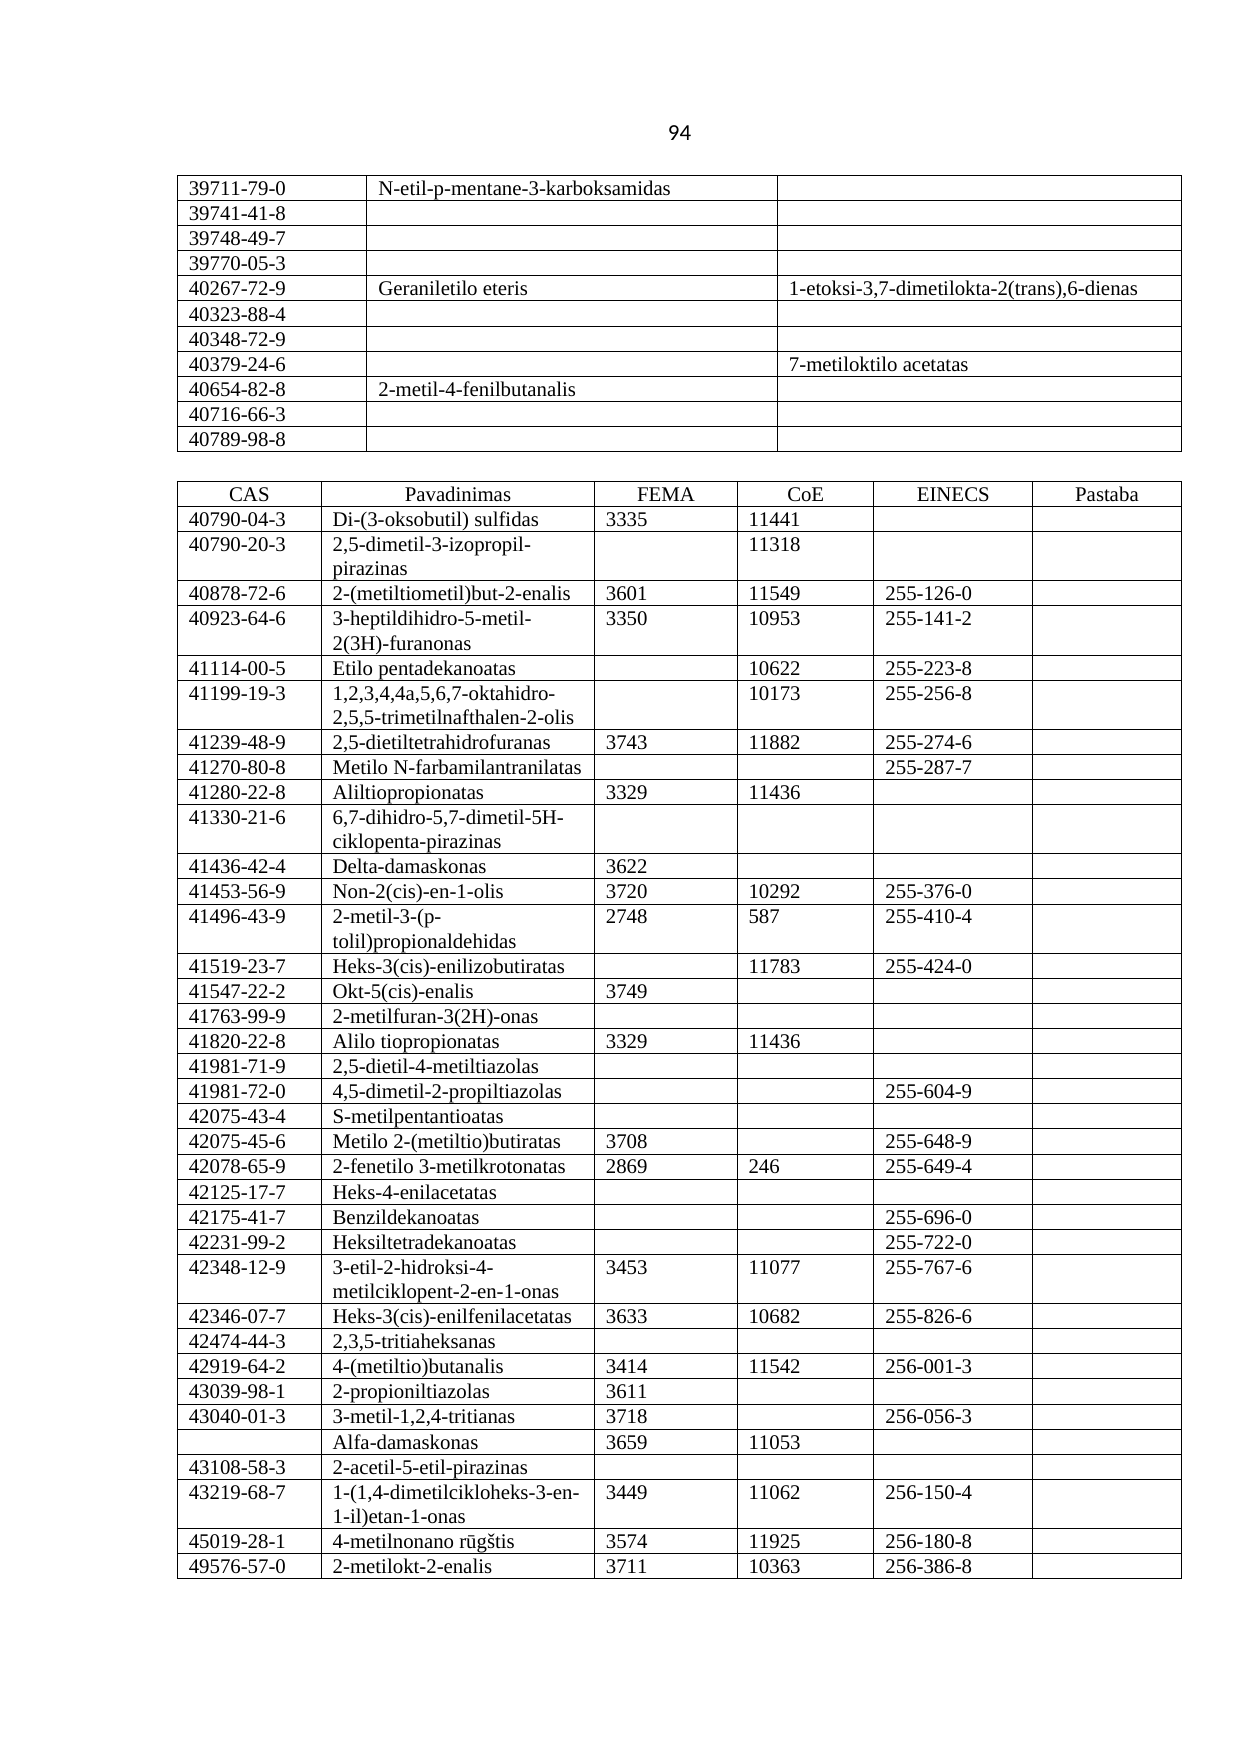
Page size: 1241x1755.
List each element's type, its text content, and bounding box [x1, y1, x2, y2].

table_cell 587 [738, 905, 873, 953]
table_cell 41436-42-4 [178, 854, 321, 878]
table_cell 41496-43-9 [178, 905, 321, 953]
table_cell [1033, 1329, 1181, 1353]
table_cell Alilo tiopropionatas [322, 1029, 594, 1053]
table_cell Delta-damaskonas [322, 854, 594, 878]
table_cell Geraniletilo eteris [367, 276, 777, 300]
table_cell 255-696-0 [874, 1205, 1032, 1229]
table_cell 11783 [738, 954, 873, 978]
table_cell [1033, 1230, 1181, 1254]
table_cell [1033, 854, 1181, 878]
table_cell 255-256-8 [874, 681, 1032, 729]
table_cell [1033, 1480, 1181, 1528]
table_cell 41763-99-9 [178, 1004, 321, 1028]
table_cell [1033, 1354, 1181, 1378]
table_cell Alfa-damaskonas [322, 1430, 594, 1454]
table_cell 49576-57-0 [178, 1554, 321, 1578]
table_cell Heks-4-enilacetatas [322, 1180, 594, 1204]
table_cell 256-386-8 [874, 1554, 1032, 1578]
table_cell [1033, 780, 1181, 804]
table_cell 1-(1,4-dimetilcikloheks-3-en-1-il)etan-1-onas [322, 1480, 594, 1528]
table_cell [874, 979, 1032, 1003]
table_cell 41114-00-5 [178, 656, 321, 679]
table_cell Non-2(cis)-en-1-olis [322, 879, 594, 903]
table_cell [874, 1104, 1032, 1128]
table_cell 40348-72-9 [178, 327, 366, 351]
table_cell [367, 327, 777, 351]
table_cell 2-metil-3-(p-tolil)propionaldehidas [322, 905, 594, 953]
table_cell 41280-22-8 [178, 780, 321, 804]
table_header CAS [178, 482, 321, 506]
table_cell [1033, 1304, 1181, 1328]
table_cell 256-001-3 [874, 1354, 1032, 1378]
table_cell [367, 352, 777, 376]
table_cell 40790-20-3 [178, 532, 321, 580]
table_cell 43219-68-7 [178, 1480, 321, 1528]
table_cell [367, 301, 777, 326]
table_cell [874, 1379, 1032, 1403]
table_cell Di-(3-oksobutil) sulfidas [322, 507, 594, 531]
table_cell [874, 1054, 1032, 1078]
table_cell 2869 [595, 1155, 737, 1178]
table_cell 255-826-6 [874, 1304, 1032, 1328]
table_cell 255-410-4 [874, 905, 1032, 953]
table_cell [595, 1230, 737, 1254]
table_cell [874, 780, 1032, 804]
table_cell [367, 251, 777, 275]
table_cell [595, 755, 737, 779]
table_cell [874, 1004, 1032, 1028]
table_cell 11318 [738, 532, 873, 580]
table_cell [1033, 1029, 1181, 1053]
table_cell [738, 1129, 873, 1153]
table_cell 255-722-0 [874, 1230, 1032, 1254]
table_cell 3574 [595, 1529, 737, 1553]
table_cell [595, 532, 737, 580]
table_cell [1033, 1079, 1181, 1103]
table_cell Metilo N-farbamilantranilatas [322, 755, 594, 779]
table_cell [1033, 1129, 1181, 1153]
table_cell 2-fenetilo 3-metilkrotonatas [322, 1155, 594, 1178]
table_cell 41547-22-2 [178, 979, 321, 1003]
table_cell [1033, 879, 1181, 903]
table_cell 3711 [595, 1554, 737, 1578]
table_cell 10622 [738, 656, 873, 679]
table_cell [1033, 805, 1181, 853]
table_cell 40654-82-8 [178, 377, 366, 401]
table_cell [595, 1329, 737, 1353]
table_cell [1033, 1529, 1181, 1553]
table_cell [1033, 1379, 1181, 1403]
table_cell [874, 507, 1032, 531]
table_cell 39770-05-3 [178, 251, 366, 275]
table_cell [367, 226, 777, 250]
table_cell 3350 [595, 606, 737, 654]
table_cell [1033, 507, 1181, 531]
table_cell 45019-28-1 [178, 1529, 321, 1553]
table_cell [595, 805, 737, 853]
table_cell [1033, 1054, 1181, 1078]
table_cell 6,7-dihidro-5,7-dimetil-5H-ciklopenta-pirazinas [322, 805, 594, 853]
table_cell 3414 [595, 1354, 737, 1378]
table_cell 2748 [595, 905, 737, 953]
table_cell 2-acetil-5-etil-pirazinas [322, 1455, 594, 1479]
table_cell 3720 [595, 879, 737, 903]
table_cell 11062 [738, 1480, 873, 1528]
table_cell [778, 427, 1181, 451]
table_cell 2-(metiltiometil)but-2-enalis [322, 581, 594, 605]
table_cell [874, 1180, 1032, 1204]
table_cell [874, 1029, 1032, 1053]
table_cell S-metilpentantioatas [322, 1104, 594, 1128]
table_cell N-etil-p-mentane-3-karboksamidas [367, 176, 777, 200]
table_cell [595, 1104, 737, 1128]
table_cell [367, 201, 777, 225]
table_cell 42346-07-7 [178, 1304, 321, 1328]
table_cell 40323-88-4 [178, 301, 366, 326]
table_cell [738, 805, 873, 853]
table_cell 2,3,5-tritiaheksanas [322, 1329, 594, 1353]
table_cell [738, 755, 873, 779]
table_cell 2,5-dimetil-3-izopropil-pirazinas [322, 532, 594, 580]
table_cell [738, 1379, 873, 1403]
table_cell 256-150-4 [874, 1480, 1032, 1528]
table_cell [738, 1205, 873, 1229]
table_cell [1033, 954, 1181, 978]
table_cell [1033, 1554, 1181, 1578]
table_cell [595, 1180, 737, 1204]
table_cell [874, 1329, 1032, 1353]
table_cell 10363 [738, 1554, 873, 1578]
table_cell Heks-3(cis)-enilizobutiratas [322, 954, 594, 978]
table_cell 11436 [738, 780, 873, 804]
table_cell [1033, 1155, 1181, 1178]
table_cell [738, 1054, 873, 1078]
table_cell 255-649-4 [874, 1155, 1032, 1178]
table_cell [595, 954, 737, 978]
table_cell 42078-65-9 [178, 1155, 321, 1178]
table_cell [738, 1079, 873, 1103]
table_cell 2-propioniltiazolas [322, 1379, 594, 1403]
table_cell 255-648-9 [874, 1129, 1032, 1153]
table_cell [874, 532, 1032, 580]
table_cell [738, 1455, 873, 1479]
table_cell 11925 [738, 1529, 873, 1553]
table_cell 41199-19-3 [178, 681, 321, 729]
table_cell 7-metiloktilo acetatas [778, 352, 1181, 376]
table_cell 41981-72-0 [178, 1079, 321, 1103]
table_cell [595, 1079, 737, 1103]
table_cell 3335 [595, 507, 737, 531]
table_cell [595, 681, 737, 729]
table_cell 3622 [595, 854, 737, 878]
table_cell 2-metil-4-fenilbutanalis [367, 377, 777, 401]
table_header CoE [738, 482, 873, 506]
table_cell 3-etil-2-hidroksi-4-metilciklopent-2-en-1-onas [322, 1255, 594, 1303]
table_cell 10953 [738, 606, 873, 654]
table_cell 11077 [738, 1255, 873, 1303]
table_cell 3633 [595, 1304, 737, 1328]
table_cell 255-424-0 [874, 954, 1032, 978]
table_cell 43039-98-1 [178, 1379, 321, 1403]
table_cell 10173 [738, 681, 873, 729]
table_cell [874, 854, 1032, 878]
table_cell 40923-64-6 [178, 606, 321, 654]
table_cell [1033, 905, 1181, 953]
table_cell Heks-3(cis)-enilfenilacetatas [322, 1304, 594, 1328]
table_header Pastaba [1033, 482, 1181, 506]
table_cell 41519-23-7 [178, 954, 321, 978]
table_cell [1033, 656, 1181, 679]
table_cell [778, 402, 1181, 426]
table_cell 256-180-8 [874, 1529, 1032, 1553]
table_cell 10682 [738, 1304, 873, 1328]
table_header EINECS [874, 482, 1032, 506]
table_cell 3749 [595, 979, 737, 1003]
table_cell [874, 805, 1032, 853]
table_cell 10292 [738, 879, 873, 903]
table_cell [738, 1180, 873, 1204]
table_cell 40789-98-8 [178, 427, 366, 451]
table_cell 255-604-9 [874, 1079, 1032, 1103]
table_cell [1033, 1104, 1181, 1128]
table_cell 255-274-6 [874, 730, 1032, 754]
table_cell [738, 1329, 873, 1353]
table_cell [778, 201, 1181, 225]
table_cell 3611 [595, 1379, 737, 1403]
table_cell 3449 [595, 1480, 737, 1528]
table_cell [595, 1004, 737, 1028]
table_cell 41453-56-9 [178, 879, 321, 903]
table_cell 41981-71-9 [178, 1054, 321, 1078]
table_cell 40790-04-3 [178, 507, 321, 531]
table_cell [738, 1104, 873, 1128]
table_header FEMA [595, 482, 737, 506]
table_cell 42231-99-2 [178, 1230, 321, 1254]
table_cell 256-056-3 [874, 1405, 1032, 1428]
table_cell 11436 [738, 1029, 873, 1053]
table_cell Heksiltetradekanoatas [322, 1230, 594, 1254]
table_cell [874, 1455, 1032, 1479]
table_cell [1033, 979, 1181, 1003]
table_cell Okt-5(cis)-enalis [322, 979, 594, 1003]
table_cell [1033, 532, 1181, 580]
table_cell 42348-12-9 [178, 1255, 321, 1303]
table_cell [178, 1430, 321, 1454]
table_cell [738, 979, 873, 1003]
table_header Pavadinimas [322, 482, 594, 506]
table_cell 255-376-0 [874, 879, 1032, 903]
table_cell [367, 427, 777, 451]
table_cell 3-heptildihidro-5-metil-2(3H)-furanonas [322, 606, 594, 654]
table_cell 42075-43-4 [178, 1104, 321, 1128]
table_cell [778, 327, 1181, 351]
table_cell [367, 402, 777, 426]
table_cell [778, 301, 1181, 326]
table_cell 3329 [595, 1029, 737, 1053]
table_cell 1,2,3,4,4a,5,6,7-oktahidro-2,5,5-trimetilnafthalen-2-olis [322, 681, 594, 729]
table_cell 11441 [738, 507, 873, 531]
table_cell [778, 251, 1181, 275]
table_cell [778, 226, 1181, 250]
table_cell [1033, 755, 1181, 779]
table_cell [1033, 681, 1181, 729]
table_cell Aliltiopropionatas [322, 780, 594, 804]
table_cell 2-metilokt-2-enalis [322, 1554, 594, 1578]
table_cell 39748-49-7 [178, 226, 366, 250]
table_cell [738, 854, 873, 878]
table_cell 255-223-8 [874, 656, 1032, 679]
table_cell [1033, 1255, 1181, 1303]
table_cell 4-(metiltio)butanalis [322, 1354, 594, 1378]
table_cell 3601 [595, 581, 737, 605]
table_cell 11542 [738, 1354, 873, 1378]
table_cell 41239-48-9 [178, 730, 321, 754]
table_cell [595, 1054, 737, 1078]
table_cell 3718 [595, 1405, 737, 1428]
table_cell [595, 1455, 737, 1479]
table_cell [1033, 606, 1181, 654]
table_cell 255-141-2 [874, 606, 1032, 654]
table_cell 4-metilnonano rūgštis [322, 1529, 594, 1553]
table_cell 2,5-dietiltetrahidrofuranas [322, 730, 594, 754]
table_cell 40379-24-6 [178, 352, 366, 376]
table_cell Metilo 2-(metiltio)butiratas [322, 1129, 594, 1153]
table_cell 40267-72-9 [178, 276, 366, 300]
table_cell [738, 1004, 873, 1028]
table_cell 255-126-0 [874, 581, 1032, 605]
table_cell 2,5-dietil-4-metiltiazolas [322, 1054, 594, 1078]
table_cell [778, 176, 1181, 200]
table_cell 3708 [595, 1129, 737, 1153]
table_cell [1033, 1455, 1181, 1479]
table_cell 255-767-6 [874, 1255, 1032, 1303]
table_cell 3453 [595, 1255, 737, 1303]
table_cell 42175-41-7 [178, 1205, 321, 1229]
table_cell 42919-64-2 [178, 1354, 321, 1378]
table_cell [778, 377, 1181, 401]
table_cell 40716-66-3 [178, 402, 366, 426]
table_cell 42125-17-7 [178, 1180, 321, 1204]
table_cell [1033, 1430, 1181, 1454]
table_cell 3743 [595, 730, 737, 754]
table_cell [738, 1230, 873, 1254]
table_cell 4,5-dimetil-2-propiltiazolas [322, 1079, 594, 1103]
table_cell 3-metil-1,2,4-tritianas [322, 1405, 594, 1428]
table_cell 3659 [595, 1430, 737, 1454]
table_cell 43040-01-3 [178, 1405, 321, 1428]
table_cell 40878-72-6 [178, 581, 321, 605]
table_cell 41820-22-8 [178, 1029, 321, 1053]
table_cell [1033, 730, 1181, 754]
table_cell 11053 [738, 1430, 873, 1454]
table_cell 246 [738, 1155, 873, 1178]
table_cell 11882 [738, 730, 873, 754]
table_cell 39711-79-0 [178, 176, 366, 200]
table_cell [595, 656, 737, 679]
table_cell 3329 [595, 780, 737, 804]
table_cell 41270-80-8 [178, 755, 321, 779]
table_cell 39741-41-8 [178, 201, 366, 225]
table_cell Etilo pentadekanoatas [322, 656, 594, 679]
table_cell [1033, 1205, 1181, 1229]
table_cell [1033, 1004, 1181, 1028]
table_cell 41330-21-6 [178, 805, 321, 853]
table_cell 2-metilfuran-3(2H)-onas [322, 1004, 594, 1028]
table_cell 255-287-7 [874, 755, 1032, 779]
table_cell 43108-58-3 [178, 1455, 321, 1479]
table_cell 42474-44-3 [178, 1329, 321, 1353]
table_cell Benzildekanoatas [322, 1205, 594, 1229]
table_cell 11549 [738, 581, 873, 605]
table_cell [595, 1205, 737, 1229]
table_cell 1-etoksi-3,7-dimetilokta-2(trans),6-dienas [778, 276, 1181, 300]
table_cell [1033, 1180, 1181, 1204]
table_cell [1033, 581, 1181, 605]
table_cell 42075-45-6 [178, 1129, 321, 1153]
table_cell [738, 1405, 873, 1428]
table_cell [1033, 1405, 1181, 1428]
table_cell [874, 1430, 1032, 1454]
